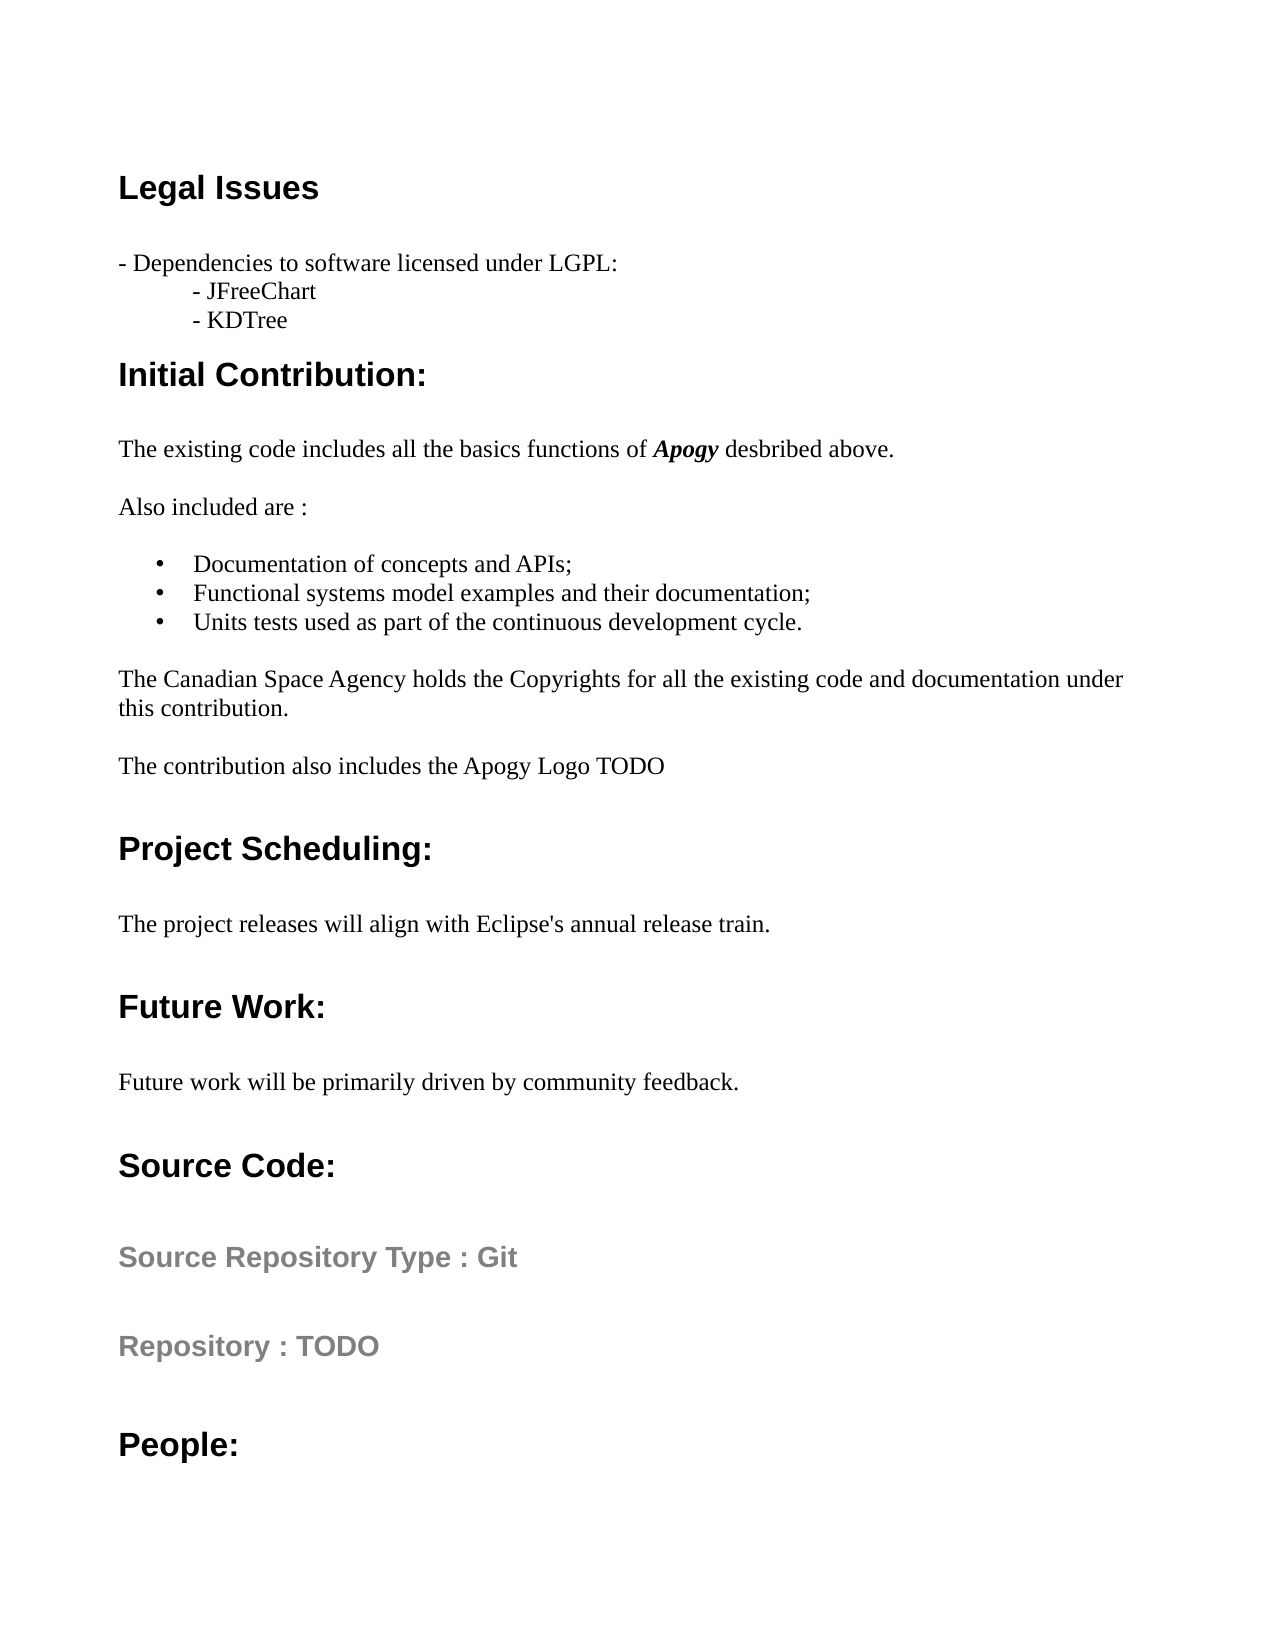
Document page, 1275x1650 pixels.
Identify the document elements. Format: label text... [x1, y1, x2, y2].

text - JFreeChart [118, 276, 1157, 305]
text Also included are : [118, 492, 1157, 521]
text - KDTree [118, 305, 1157, 334]
subtitle Project Scheduling: [118, 829, 1157, 868]
text Future work will be primarily driven by community feedback. [118, 1067, 1157, 1096]
subtitle Repository : TODO [118, 1329, 1157, 1363]
text - Dependencies to software licensed under LGPL: [118, 248, 1157, 276]
list Functional systems model examples and their documentation; [156, 578, 1157, 607]
subtitle Source Code: [118, 1146, 1157, 1184]
text The project releases will align with Eclipse's annual release train. [118, 909, 1157, 938]
subtitle Legal Issues [118, 168, 1157, 206]
list Units tests used as part of the continuous development cycle. [156, 607, 1157, 636]
text The existing code includes all the basics functions of Apogy desbribed above. [118, 434, 1157, 463]
subtitle Future Work: [118, 987, 1157, 1026]
subtitle Source Repository Type : Git [118, 1240, 1157, 1274]
subtitle People: [118, 1425, 1157, 1464]
text The Canadian Space Agency holds the Copyrights for all the existing code and documentation under this contribution. [118, 664, 1157, 722]
list Documentation of concepts and APIs; [156, 549, 1157, 578]
text The contribution also includes the Apogy Logo TODO [118, 751, 1157, 779]
subtitle Initial Contribution: [118, 355, 1157, 393]
